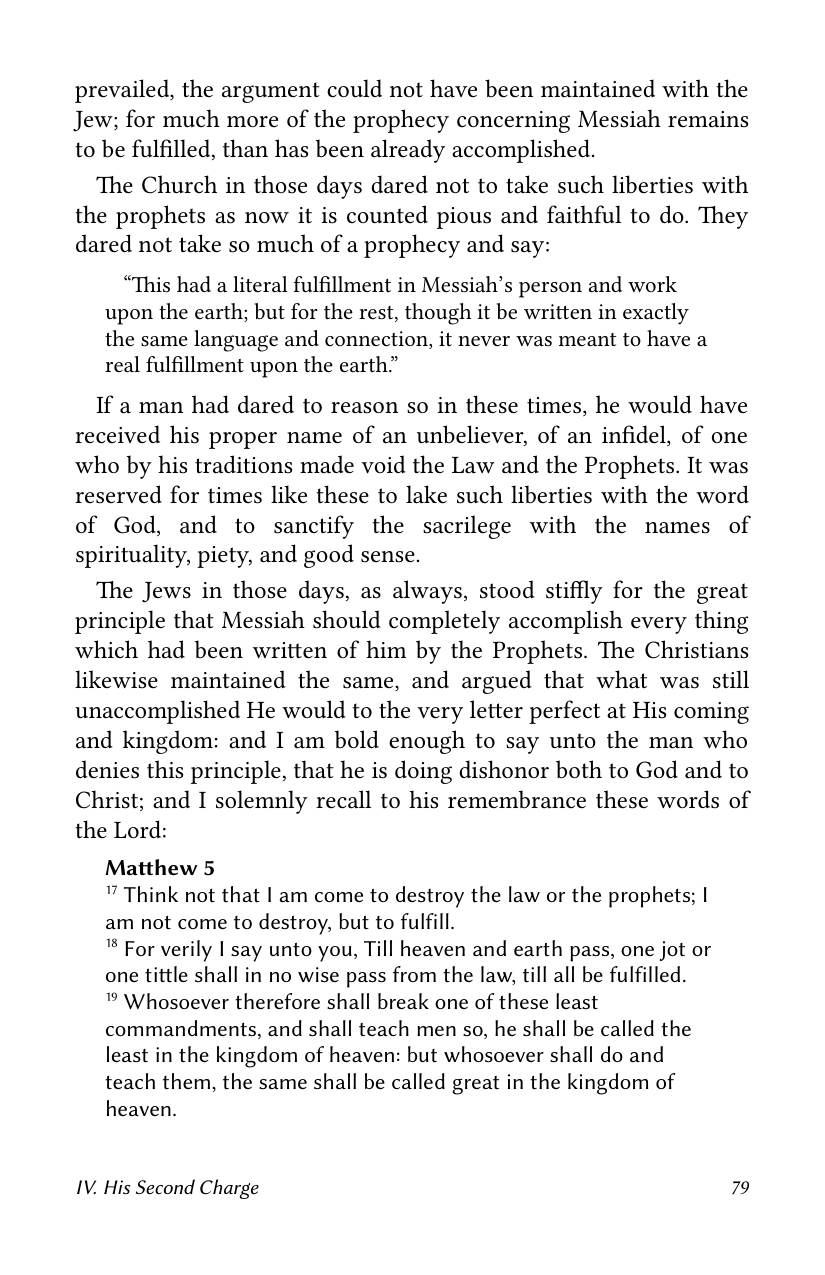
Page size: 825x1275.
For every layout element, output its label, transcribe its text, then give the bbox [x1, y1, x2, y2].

text 17 Think not that I am come to destroy the law or the prophets; I am not come to destroy, but to fulfill. [105, 882, 720, 935]
text 19 Whosoever therefore shall break one of these least commandments, and shall teach men so, he shall be called the least in the kingdom of heaven: but whosoever shall do and teach them, the same shall be called great in the kingdom of heaven. [105, 989, 720, 1122]
text The Church in those days dared not to take such liberties with the prophets as now it is counted pious and faithful to do. They dared not take so much of a prophecy and say: [75, 171, 750, 259]
text “This had a literal fulfillment in Messiah’s person and work upon the earth; but for the rest, though it be written in exactly the same language and connection, it never was meant to have a real fulfillment upon the earth.” [105, 272, 720, 378]
text prevailed, the argument could not have been maintained with the Jew; for much more of the prophecy concerning Messiah remains to be fulfilled, than has been already accomplished. [75, 75, 750, 163]
text Matthew 5 [105, 854, 750, 881]
text If a man had dared to reason so in these times, he would have received his proper name of an unbeliever, of an infidel, of one who by his traditions made void the Law and the Prophets. It was reserved for times like these to lake such liberties with the word of God, and to sanctify the sacrilege with the names of spirituality, piety, and good sense. [75, 391, 750, 569]
text 18 For verily I say unto you, Till heaven and earth pass, one jot or one tittle shall in no wise pass from the law, till all be fulfilled. [105, 935, 720, 988]
text The Jews in those days, as always, stood stiffly for the great principle that Messiah should completely accomplish every thing which had been written of him by the Prophets. The Christians likewise maintained the same, and argued that what was still unaccomplished He would to the very letter perfect at His coming and kingdom: and I am bold enough to say unto the man who denies this principle, that he is doing dishonor both to God and to Christ; and I solemnly recall to his remembrance these words of the Lord: [75, 576, 750, 844]
